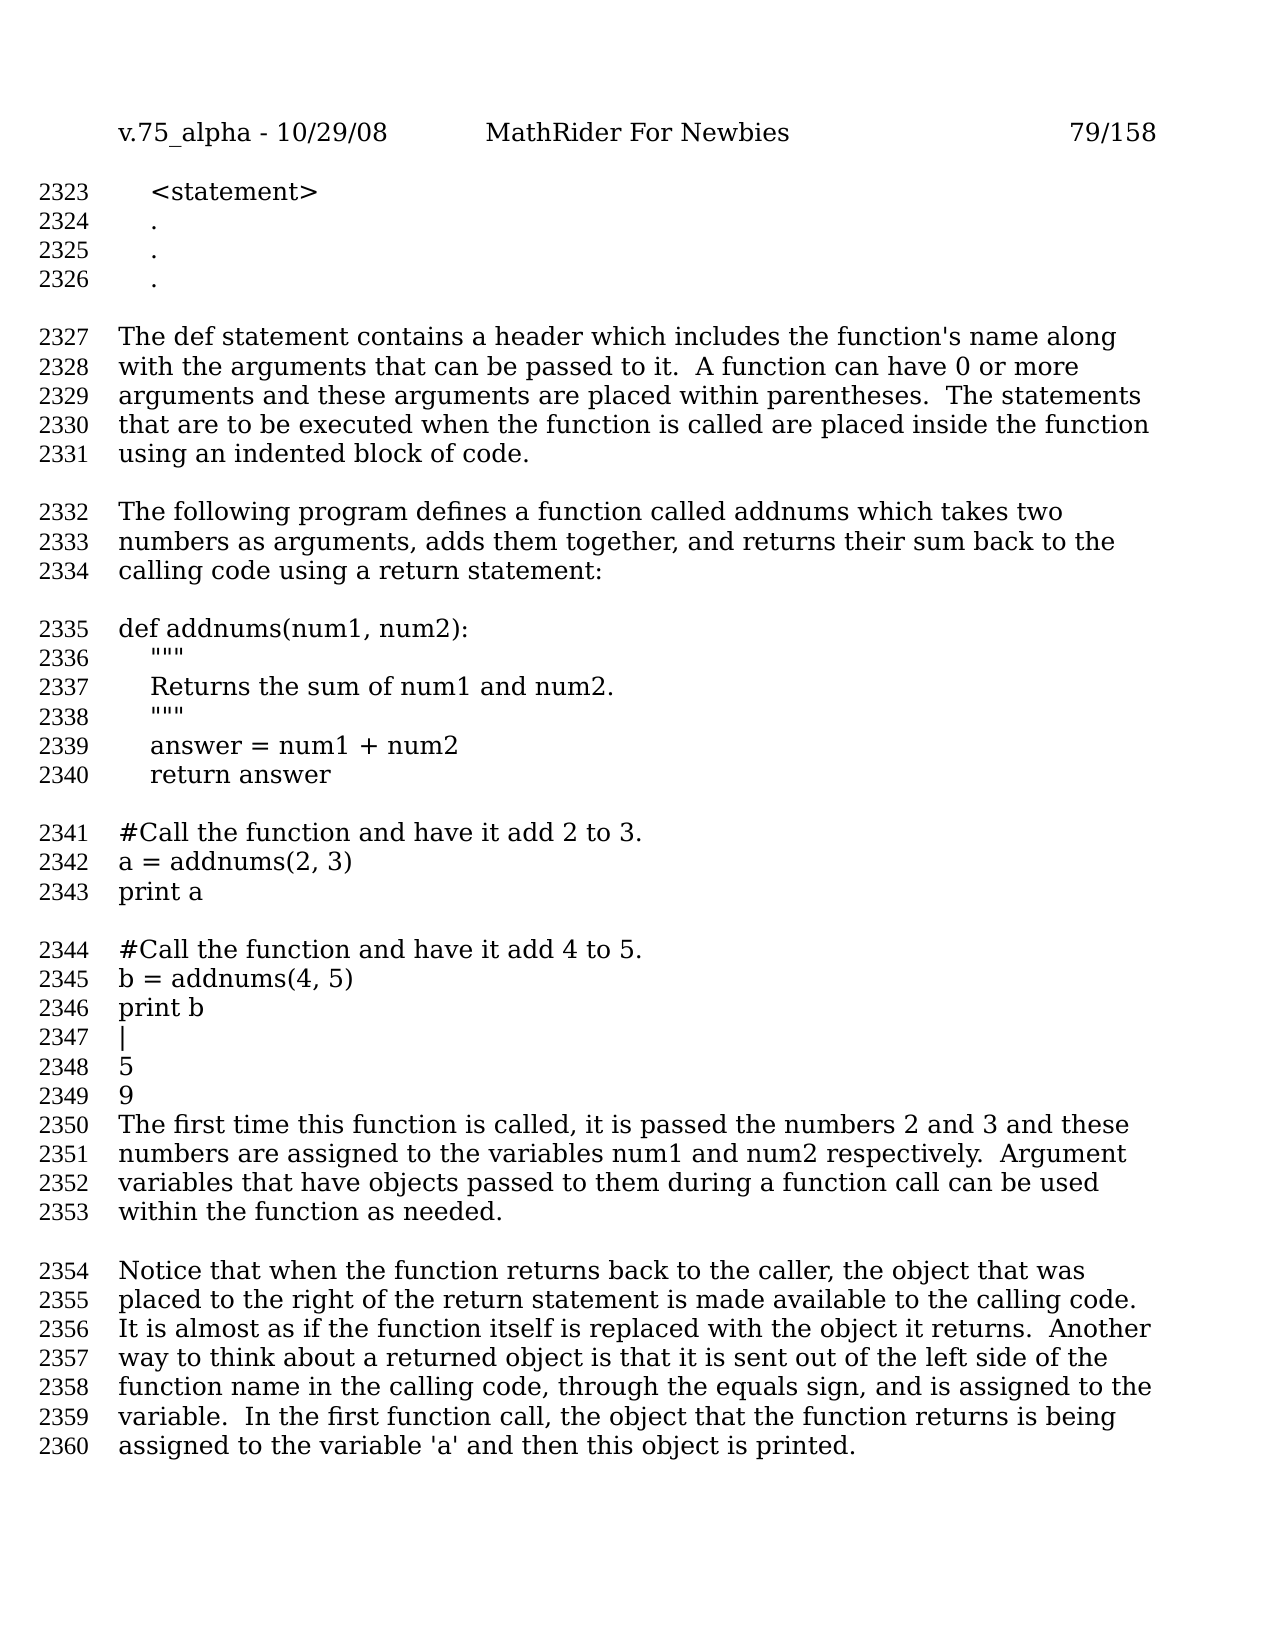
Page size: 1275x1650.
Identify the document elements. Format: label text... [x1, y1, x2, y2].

text 9 [118, 1081, 1157, 1110]
text answer = num1 + num2 [118, 731, 1157, 760]
text . [118, 235, 1157, 264]
text | [118, 1023, 1157, 1052]
text def addnums(num1, num2): [118, 614, 1157, 643]
text . [118, 264, 1157, 293]
text #Call the function and have it add 2 to 3. [118, 818, 1157, 848]
text a = addnums(2, 3) [118, 848, 1157, 877]
text return answer [118, 760, 1157, 789]
text Notice that when the function returns back to the caller, the object that was placed to the right of the return statement is made available to the calling code. It is almost as if the function itself is replaced with the object it returns. Another way to think about a returned object is that it is sent out of the left side of the function name in the calling code, through the equals sign, and is assigned to the variable. In the first function call, the object that the function returns is being assigned to the variable 'a' and then this object is printed. [118, 1256, 1157, 1460]
text <statement> [118, 177, 1157, 206]
text The first time this function is called, it is passed the numbers 2 and 3 and these numbers are assigned to the variables num1 and num2 respectively. Argument variables that have objects passed to them during a function call can be used within the function as needed. [118, 1110, 1157, 1227]
text . [118, 206, 1157, 235]
text The following program defines a function called addnums which takes two numbers as arguments, adds them together, and returns their sum back to the calling code using a return statement: [118, 498, 1157, 585]
text 5 [118, 1052, 1157, 1081]
text """ [118, 702, 1157, 731]
text #Call the function and have it add 4 to 5. [118, 935, 1157, 964]
text print b [118, 993, 1157, 1023]
text Returns the sum of num1 and num2. [118, 673, 1157, 702]
text b = addnums(4, 5) [118, 964, 1157, 993]
text """ [118, 643, 1157, 673]
text The def statement contains a header which includes the function's name along with the arguments that can be passed to it. A function can have 0 or more arguments and these arguments are placed within parentheses. The statements that are to be executed when the function is called are placed inside the function using an indented block of code. [118, 323, 1157, 468]
text print a [118, 877, 1157, 906]
